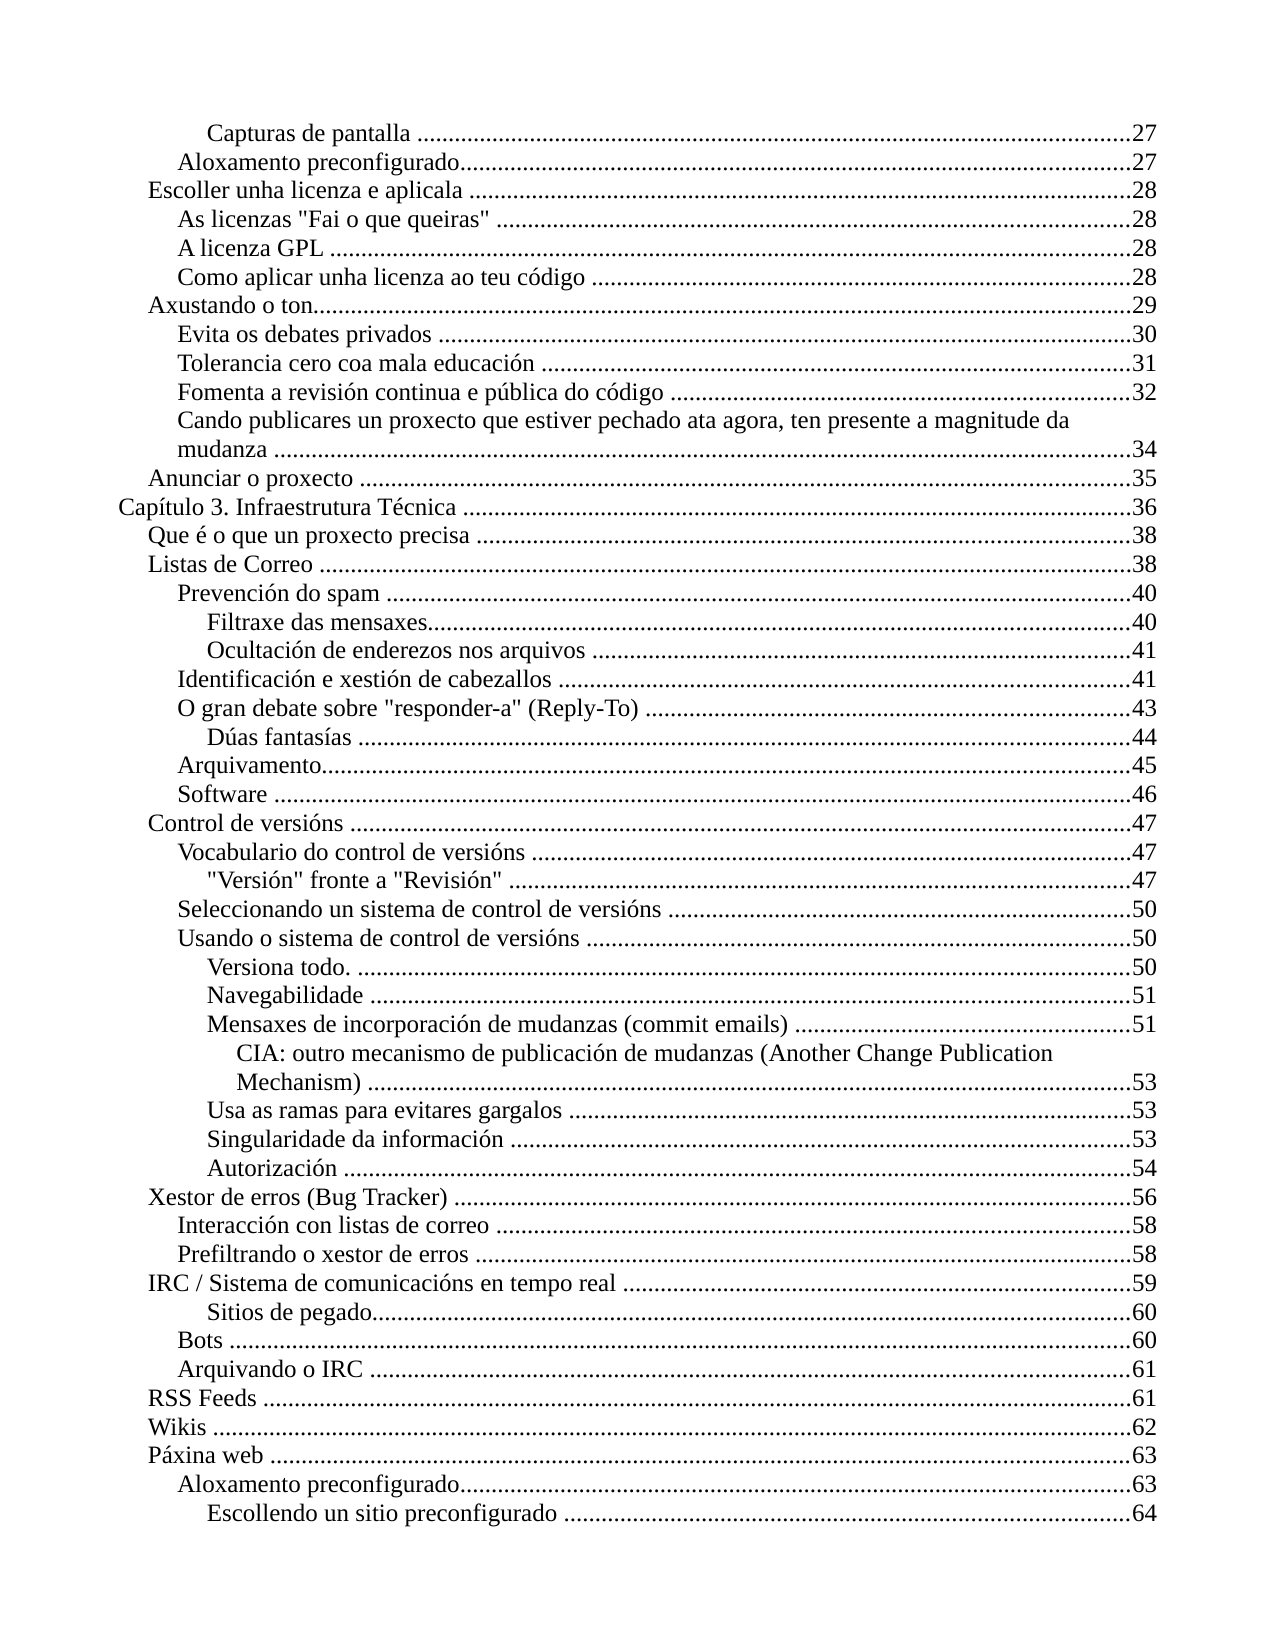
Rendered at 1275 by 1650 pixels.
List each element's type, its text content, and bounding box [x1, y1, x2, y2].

text Interacción con listas de correo 58 [177, 1211, 1157, 1239]
text Tolerancia cero coa mala educación 31 [177, 348, 1157, 377]
text Arquivamento 45 [177, 751, 1157, 779]
text As licenzas "Fai o que queiras" 28 [177, 204, 1157, 233]
text Bots 60 [177, 1326, 1157, 1354]
text Prevención do spam 40 [177, 578, 1157, 607]
text Autorización 54 [207, 1153, 1157, 1182]
text Vocabulario do control de versións 47 [177, 837, 1157, 866]
text A licenza GPL 28 [177, 233, 1157, 262]
text CIA: outro mecanismo de publicación de mudanzas (Another Change Publication Mechanism) 53 [236, 1038, 1157, 1096]
text Anunciar o proxecto 35 [148, 463, 1157, 492]
text "Versión" fronte a "Revisión" 47 [207, 866, 1157, 894]
text Usando o sistema de control de versións 50 [177, 923, 1157, 952]
text Software 46 [177, 779, 1157, 808]
text Cando publicares un proxecto que estiver pechado ata agora, ten presente a magnitude da mudanza 34 [177, 406, 1157, 463]
text Xestor de erros (Bug Tracker) 56 [148, 1182, 1157, 1211]
text Escoller unha licenza e aplicala 28 [148, 176, 1157, 204]
text Axustando o ton 29 [148, 291, 1157, 319]
text Capturas de pantalla 27 [207, 118, 1157, 147]
text Dúas fantasías 44 [207, 722, 1157, 751]
text Que é o que un proxecto precisa 38 [148, 521, 1157, 549]
text Wikis 62 [148, 1412, 1157, 1441]
text Singularidade da información 53 [207, 1124, 1157, 1153]
text Páxina web 63 [148, 1441, 1157, 1469]
text Capítulo 3. Infraestrutura Técnica 36 [118, 492, 1157, 521]
text Mensaxes de incorporación de mudanzas (commit emails) 51 [207, 1009, 1157, 1038]
text Control de versións 47 [148, 808, 1157, 837]
text Como aplicar unha licenza ao teu código 28 [177, 262, 1157, 291]
text RSS Feeds 61 [148, 1383, 1157, 1412]
text Arquivando o IRC 61 [177, 1354, 1157, 1383]
text Escollendo un sitio preconfigurado 64 [207, 1498, 1157, 1527]
text Listas de Correo 38 [148, 549, 1157, 578]
text Aloxamento preconfigurado 63 [177, 1469, 1157, 1498]
text Navegabilidade 51 [207, 981, 1157, 1009]
text Versiona todo. 50 [207, 952, 1157, 981]
text Sitios de pegado 60 [207, 1297, 1157, 1326]
text Prefiltrando o xestor de erros 58 [177, 1239, 1157, 1268]
text O gran debate sobre "responder-a" (Reply-To) 43 [177, 693, 1157, 722]
text Ocultación de enderezos nos arquivos 41 [207, 636, 1157, 664]
text Usa as ramas para evitares gargalos 53 [207, 1096, 1157, 1124]
text Filtraxe das mensaxes 40 [207, 607, 1157, 636]
text Fomenta a revisión continua e pública do código 32 [177, 377, 1157, 406]
text Aloxamento preconfigurado 27 [177, 147, 1157, 176]
text Identificación e xestión de cabezallos 41 [177, 664, 1157, 693]
text Seleccionando un sistema de control de versións 50 [177, 894, 1157, 923]
text IRC / Sistema de comunicacións en tempo real 59 [148, 1268, 1157, 1297]
text Evita os debates privados 30 [177, 319, 1157, 348]
